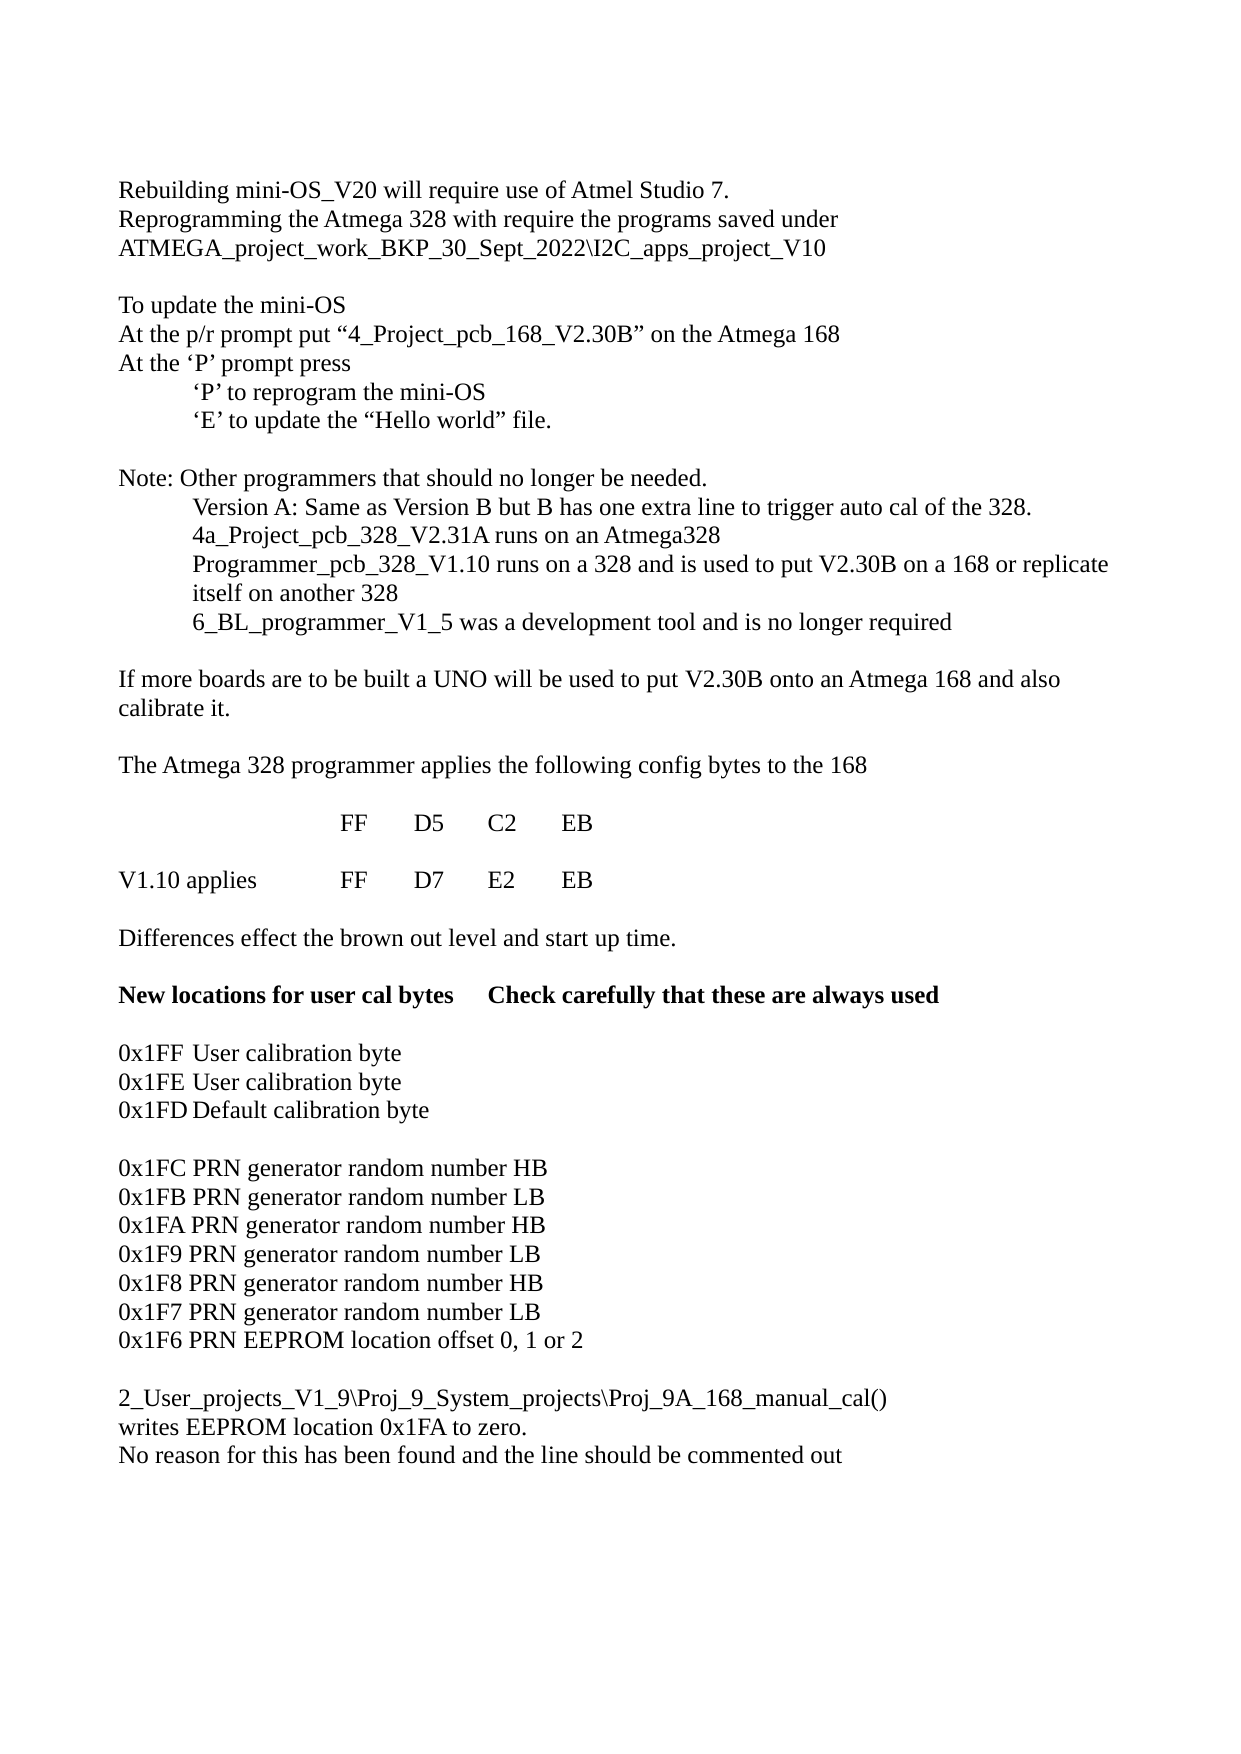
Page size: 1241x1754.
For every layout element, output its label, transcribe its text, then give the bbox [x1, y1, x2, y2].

text FF D5 C2 EB [118, 808, 1122, 837]
text 0x1F9 PRN generator random number LB [118, 1239, 1122, 1268]
text At the ‘P’ prompt press [118, 348, 1122, 377]
text V1.10 applies FF D7 E2 EB [118, 866, 1122, 894]
text Note: Other programmers that should no longer be needed. [118, 463, 1122, 492]
text 0x1FA PRN generator random number HB [118, 1211, 1122, 1239]
text 6_BL_programmer_V1_5 was a development tool and is no longer required [118, 607, 1122, 636]
text writes EEPROM location 0x1FA to zero. [118, 1412, 1122, 1441]
text Version A: Same as Version B but B has one extra line to trigger auto cal of the 328. [118, 492, 1122, 521]
text Rebuilding mini-OS_V20 will require use of Atmel Studio 7. [118, 176, 1122, 204]
text To update the mini-OS [118, 291, 1122, 319]
text ‘E’ to update the “Hello world” file. [118, 406, 1122, 434]
text Programmer_pcb_328_V1.10 runs on a 328 and is used to put V2.30B on a 168 or replicate itself on another 328 [118, 549, 1122, 607]
text No reason for this has been found and the line should be commented out [118, 1441, 1122, 1469]
text 0x1FE User calibration byte [118, 1067, 1122, 1096]
text 0x1FB PRN generator random number LB [118, 1182, 1122, 1211]
text Reprogramming the Atmega 328 with require the programs saved under [118, 204, 1122, 233]
text 0x1FF User calibration byte [118, 1038, 1122, 1067]
text The Atmega 328 programmer applies the following config bytes to the 168 [118, 751, 1122, 779]
text Differences effect the brown out level and start up time. [118, 923, 1122, 952]
text New locations for user cal bytes Check carefully that these are always used [118, 981, 1122, 1009]
text 2_User_projects_V1_9\Proj_9_System_projects\Proj_9A_168_manual_cal() [118, 1383, 1122, 1412]
text ATMEGA_project_work_BKP_30_Sept_2022\I2C_apps_project_V10 [118, 233, 1122, 262]
text 0x1F6 PRN EEPROM location offset 0, 1 or 2 [118, 1326, 1122, 1354]
text 0x1FC PRN generator random number HB [118, 1153, 1122, 1182]
text 0x1FD Default calibration byte [118, 1096, 1122, 1124]
text 0x1F7 PRN generator random number LB [118, 1297, 1122, 1326]
text At the p/r prompt put “4_Project_pcb_168_V2.30B” on the Atmega 168 [118, 319, 1122, 348]
text 0x1F8 PRN generator random number HB [118, 1268, 1122, 1297]
text 4a_Project_pcb_328_V2.31A runs on an Atmega328 [118, 521, 1122, 549]
text ‘P’ to reprogram the mini-OS [118, 377, 1122, 406]
text If more boards are to be built a UNO will be used to put V2.30B onto an Atmega 168 and also calibrate it. [118, 664, 1122, 722]
